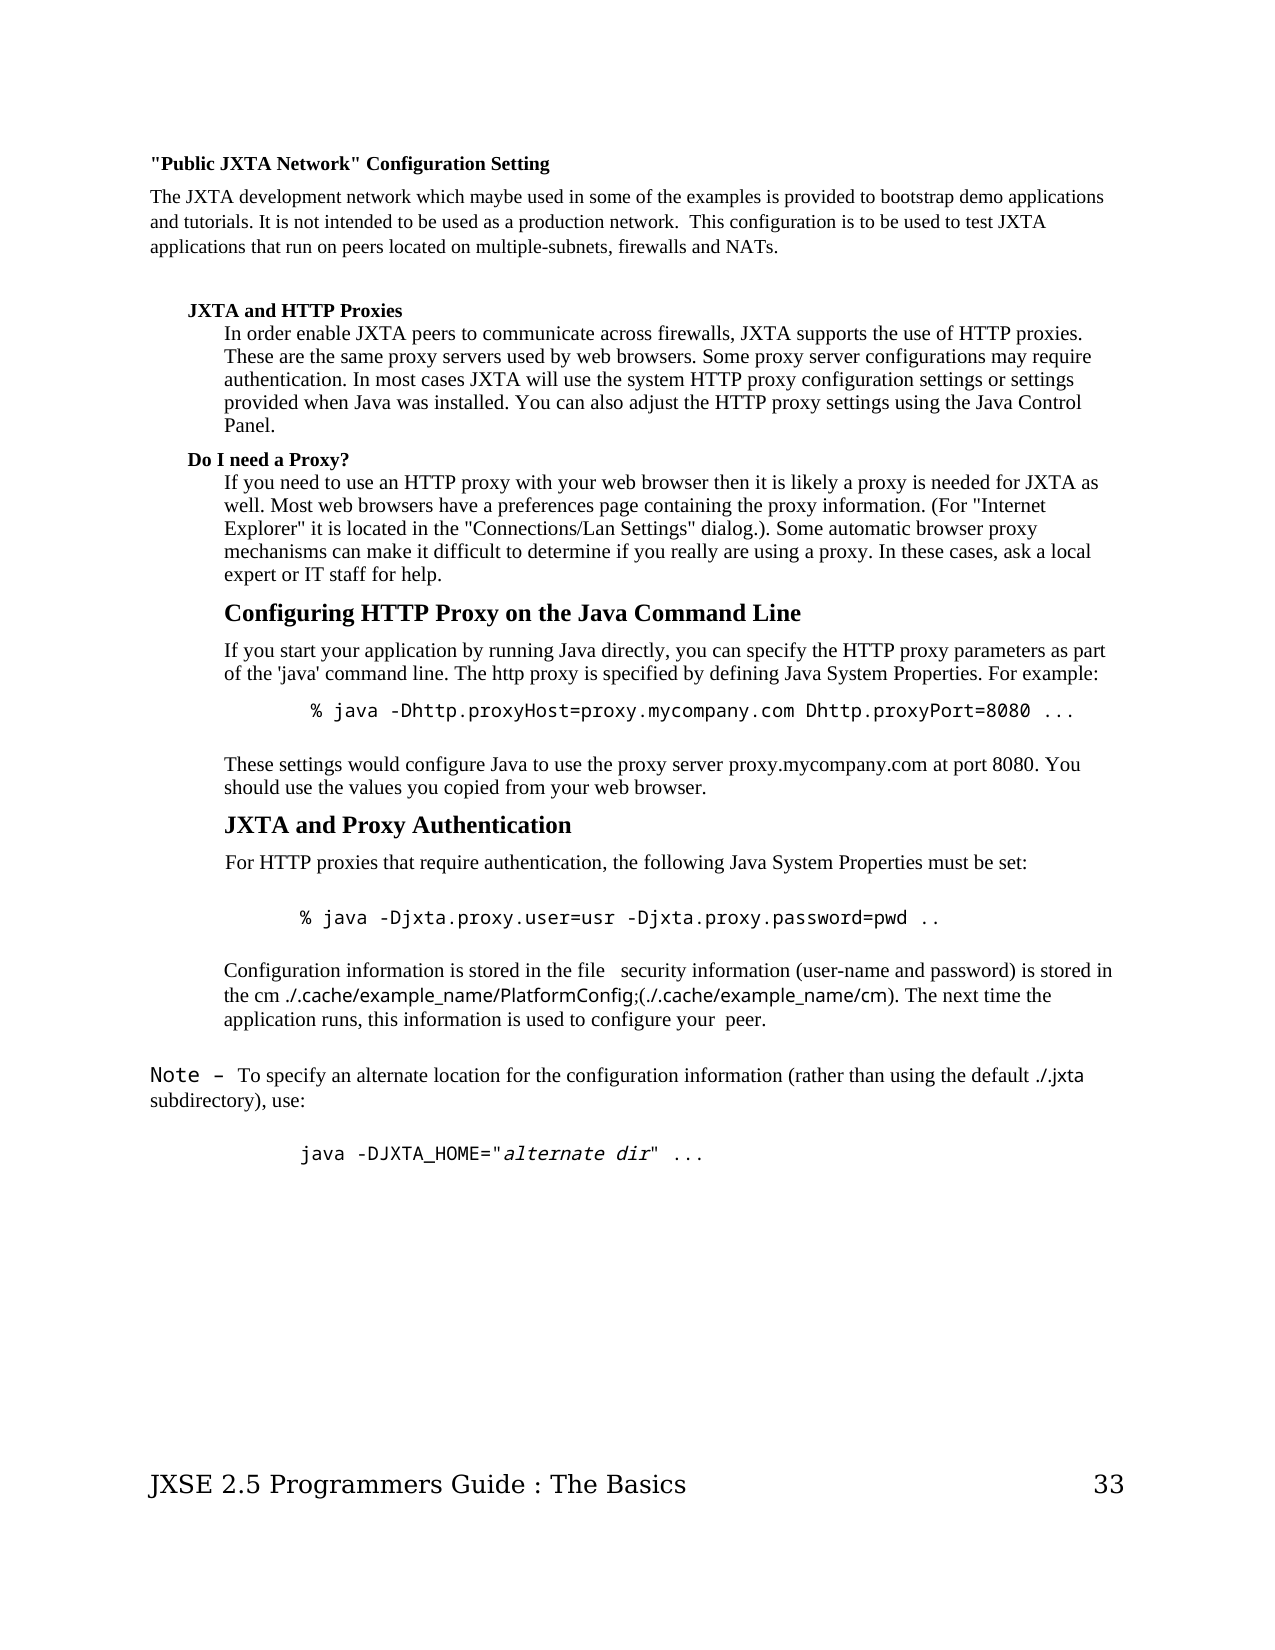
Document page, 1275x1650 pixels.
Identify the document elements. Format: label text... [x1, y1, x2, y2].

text JXTA and Proxy Authentication [224, 811, 1125, 839]
text % java -Dhttp.proxyHost=proxy.mycompany.com Dhttp.proxyPort=8080 ... [300, 697, 1125, 723]
text JXTA and HTTP Proxies [187, 300, 1125, 322]
text "Public JXTA Network" Configuration Setting [150, 150, 1125, 175]
text % java -Djxta.proxy.user=usr -Djxta.proxy.password=pwd .. [300, 904, 1125, 930]
text The JXTA development network which maybe used in some of the examples is provided to bootstrap demo applications and tutorials. It is not intended to be used as a production network. This configuration is to be used to test JXTA applications that run on peers located on multiple-subnets, firewalls and NATs. [150, 183, 1125, 258]
text Configuring HTTP Proxy on the Java Command Line [224, 599, 1125, 626]
text If you start your application by running Java directly, you can specify the HTTP proxy parameters as part of the 'java' command line. The http proxy is specified by defining Java System Properties. For example: [224, 639, 1125, 685]
text For HTTP proxies that require authentication, the following Java System Properties must be set: [225, 851, 1125, 874]
text These settings would configure Java to use the proxy server proxy.mycompany.com at port 8080. You should use the values you copied from your web browser. [224, 752, 1125, 798]
text Do I need a Proxy? [187, 449, 1125, 471]
list To specify an alternate location for the configuration information (rather than using the default ./.jxta subdirectory), use: java -DJXTA_HOME="alternate dir" ... [150, 1060, 1125, 1165]
text In order enable JXTA peers to communicate across firewalls, JXTA supports the use of HTTP proxies. These are the same proxy servers used by web browsers. Some proxy server configurations may require authentication. In most cases JXTA will use the system HTTP proxy configuration settings or settings provided when Java was installed. You can also adjust the HTTP proxy settings using the Java Control Panel. [224, 322, 1125, 437]
text If you need to use an HTTP proxy with your web browser then it is likely a proxy is needed for JXTA as well. Most web browsers have a preferences page containing the proxy information. (For "Internet Explorer" it is located in the "Connections/Lan Settings" dialog.). Some automatic browser proxy mechanisms can make it difficult to determine if you really are using a proxy. In these cases, ask a local expert or IT staff for help. [224, 471, 1125, 586]
text Configuration information is stored in the file security information (user-name and password) is stored in the cm ./.cache/example_name/PlatformConfig;(./.cache/example_name/cm). The next time the application runs, this information is used to configure your peer. [223, 959, 1125, 1031]
